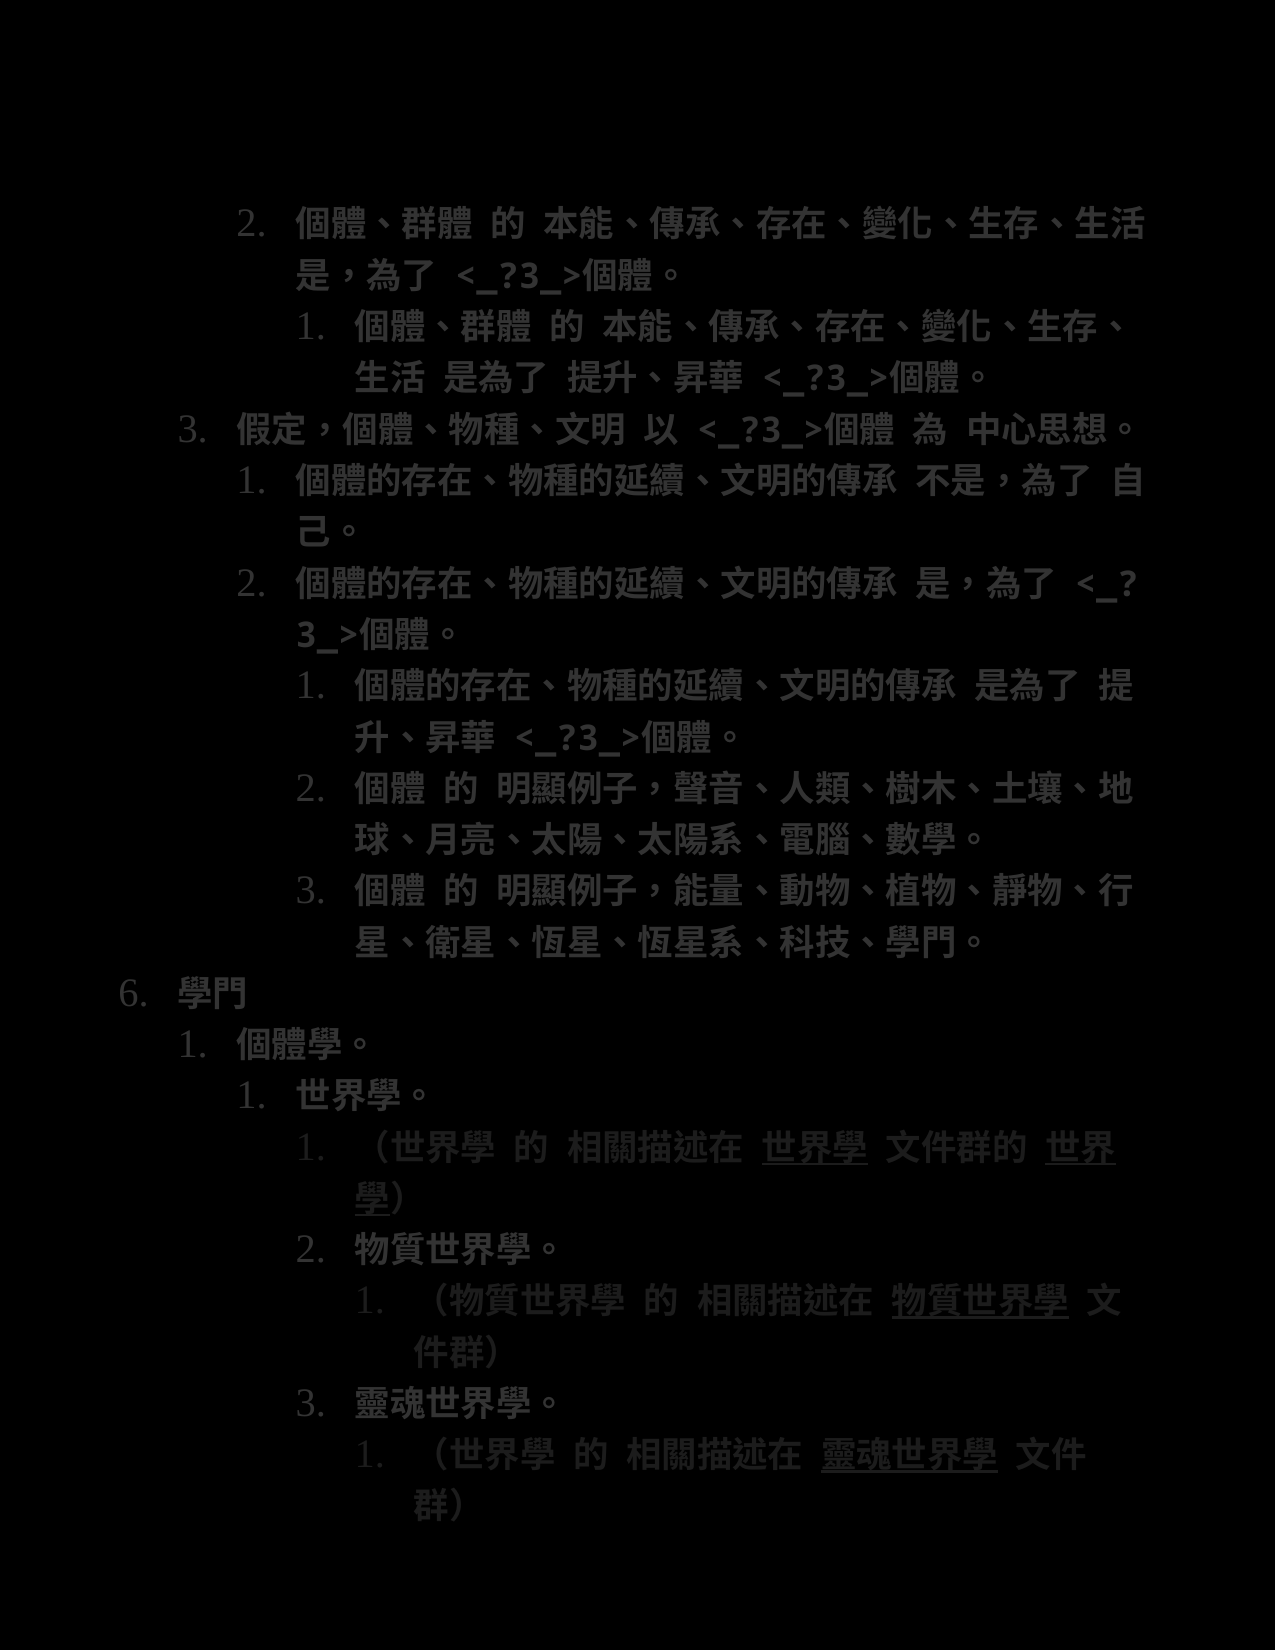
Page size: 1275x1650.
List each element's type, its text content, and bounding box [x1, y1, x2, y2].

list 個體的存在、物種的延續、文明的傳承 是，為了 <_?3_>個體。 [236, 555, 1157, 658]
list 世界學。 [236, 1068, 1157, 1119]
list 個體的存在、物種的延續、文明的傳承 是為了 提升、昇華 <_?3_>個體。 [295, 658, 1157, 760]
list 個體 的 明顯例子，能量、動物、植物、靜物、行星、衛星、恆星、恆星系、科技、學門。 [295, 863, 1157, 965]
list 假定，個體、物種、文明 以 <_?3_>個體 為 中心思想。 [177, 401, 1157, 452]
list （物質世界學 的 相關描述在 物質世界學 文件群） [354, 1273, 1157, 1375]
list 個體學。 [177, 1016, 1157, 1068]
list 學門 [118, 965, 1157, 1016]
list 靈魂世界學。 [295, 1375, 1157, 1426]
list 個體 的 明顯例子，聲音、人類、樹木、土壤、地球、月亮、太陽、太陽系、電腦、數學。 [295, 760, 1157, 863]
list 個體的存在、物種的延續、文明的傳承 不是，為了 自己。 [236, 452, 1157, 555]
list （世界學 的 相關描述在 靈魂世界學 文件群） [354, 1426, 1157, 1529]
list 個體、群體 的 本能、傳承、存在、變化、生存、生活 是，為了 <_?3_>個體。 [236, 196, 1157, 298]
list 物質世界學。 [295, 1221, 1157, 1273]
list （世界學 的 相關描述在 世界學 文件群的 世界學） [295, 1119, 1157, 1221]
list 個體、群體 的 本能、傳承、存在、變化、生存、生活 是為了 提升、昇華 <_?3_>個體。 [295, 298, 1157, 401]
